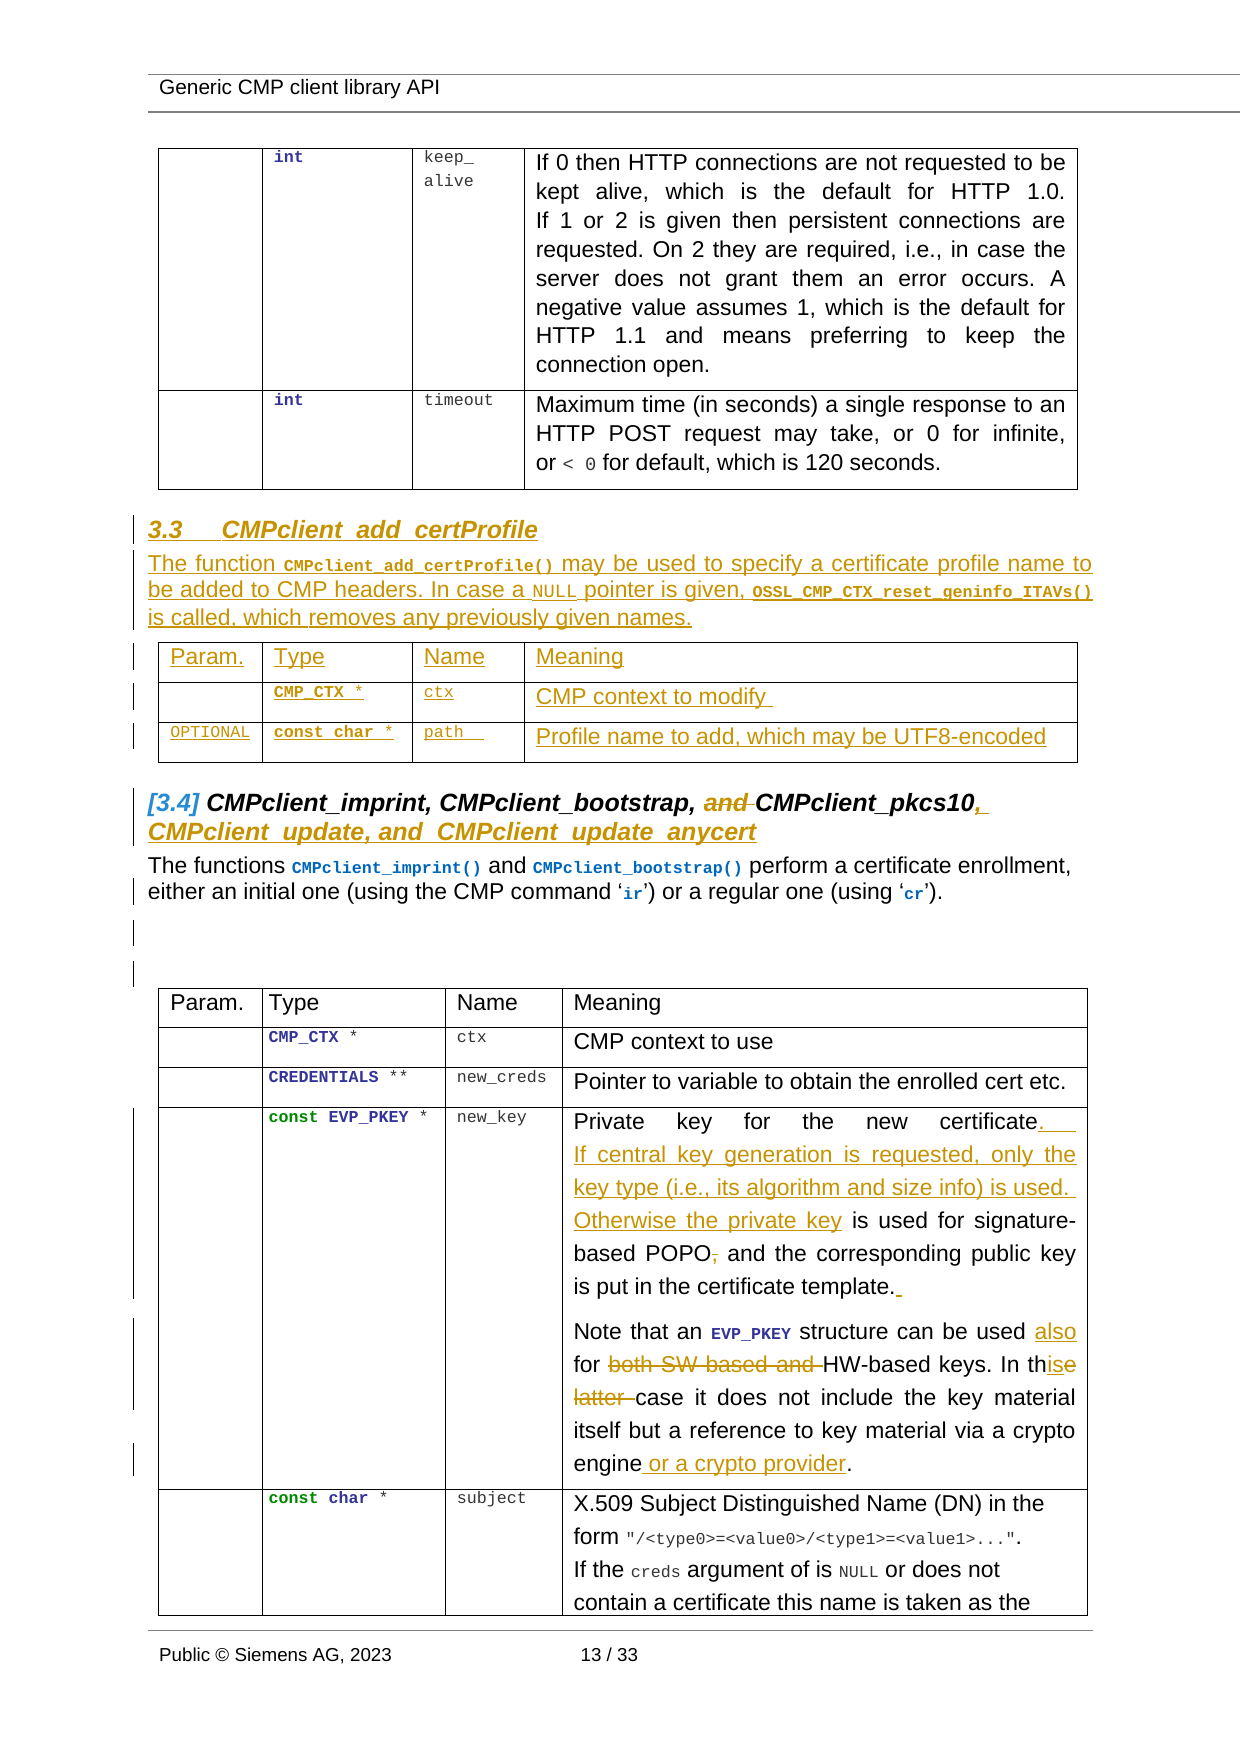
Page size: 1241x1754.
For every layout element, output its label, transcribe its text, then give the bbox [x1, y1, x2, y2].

table_header Type [263, 989, 445, 1027]
table_cell Private key for the new certificate. If central key generation is requested, only the key type (i.e., its algorithm and size info) is used. Otherwise the private key is used for signature-based POPO and the corresponding public key is put in the certificate template. Note that an EVP_PKEY structure can be used also for HW-based keys. In this case it does not include the key material itself but a reference to key material via a crypto engine or a crypto provider. [563, 1108, 1087, 1489]
table_cell Maximum time (in seconds) a single response to an HTTP POST request may take, or 0 for infinite, or < 0 for default, which is 120 seconds. [525, 391, 1077, 489]
table_cell X.509 Subject Distinguished Name (DN) in the form "/<type0>=<value0>/<type1>=<value1>...". If the creds argument of is NULL or does not contain a certificate this name is taken as the [563, 1490, 1087, 1615]
table_cell int [263, 149, 412, 390]
table_cell ctx [446, 1028, 562, 1067]
table_cell subject [446, 1490, 562, 1615]
table_cell OPTIONAL [159, 723, 262, 762]
table_cell [159, 149, 262, 390]
table_cell keep_ alive [413, 149, 524, 390]
table_cell CREDENTIALS ** [263, 1068, 445, 1107]
subtitle CMPclient_add_certProfile [148, 515, 1092, 544]
table_cell CMP context to use [563, 1028, 1087, 1067]
table_cell path [413, 723, 524, 762]
table_cell [159, 1068, 262, 1107]
text be added to CMP headers. In case a NULL pointer is given, OSSL_CMP_CTX_reset_geninfo_ITAVs() is called, which removes any previously given names. [148, 574, 1092, 630]
table_cell Pointer to variable to obtain the enrolled cert etc. [563, 1068, 1087, 1107]
table_header Name [413, 643, 524, 682]
table_cell [159, 683, 262, 722]
table_header Type [263, 643, 412, 682]
table_header Meaning [525, 643, 1077, 682]
text The function CMPclient_add_certProfile() may be used to specify a certificate profile name to [148, 550, 1092, 573]
table_header Meaning [563, 989, 1087, 1027]
table_cell CMP_CTX * [263, 1028, 445, 1067]
table_cell CMP_CTX * [263, 683, 412, 722]
table_header Param. [159, 643, 262, 682]
subtitle CMPclient_imprint, CMPclient_bootstrap, CMPclient_pkcs10, CMPclient_update, and CMPclient_update_anycert [148, 788, 1092, 846]
table_cell [159, 391, 262, 489]
table_header Name [446, 989, 562, 1027]
table_cell CMP context to modify [525, 683, 1077, 722]
table_cell const char * [263, 723, 412, 762]
table_cell [159, 1490, 262, 1615]
table_cell [159, 1108, 262, 1489]
table_cell int [263, 391, 412, 489]
table_header Param. [159, 989, 262, 1027]
table_cell const char * [263, 1490, 445, 1615]
table_cell [159, 1028, 262, 1067]
table_cell new_key [446, 1108, 562, 1489]
table_cell If 0 then HTTP connections are not requested to be kept alive, which is the default for HTTP 1.0. If 1 or 2 is given then persistent connections are requested. On 2 they are required, i.e., in case the server does not grant them an error occurs. A negative value assumes 1, which is the default for HTTP 1.1 and means preferring to keep the connection open. [525, 149, 1077, 390]
table_cell new_creds [446, 1068, 562, 1107]
table_cell timeout [413, 391, 524, 489]
text The functions CMPclient_imprint() and CMPclient_bootstrap() perform a certificate enrollment, either an initial one (using the CMP command ‘ir’) or a regular one (using ‘cr’). [148, 852, 1092, 905]
table_cell Profile name to add, which may be UTF8-encoded [525, 723, 1077, 762]
table_cell ctx [413, 683, 524, 722]
table_cell const EVP_PKEY * [263, 1108, 445, 1489]
